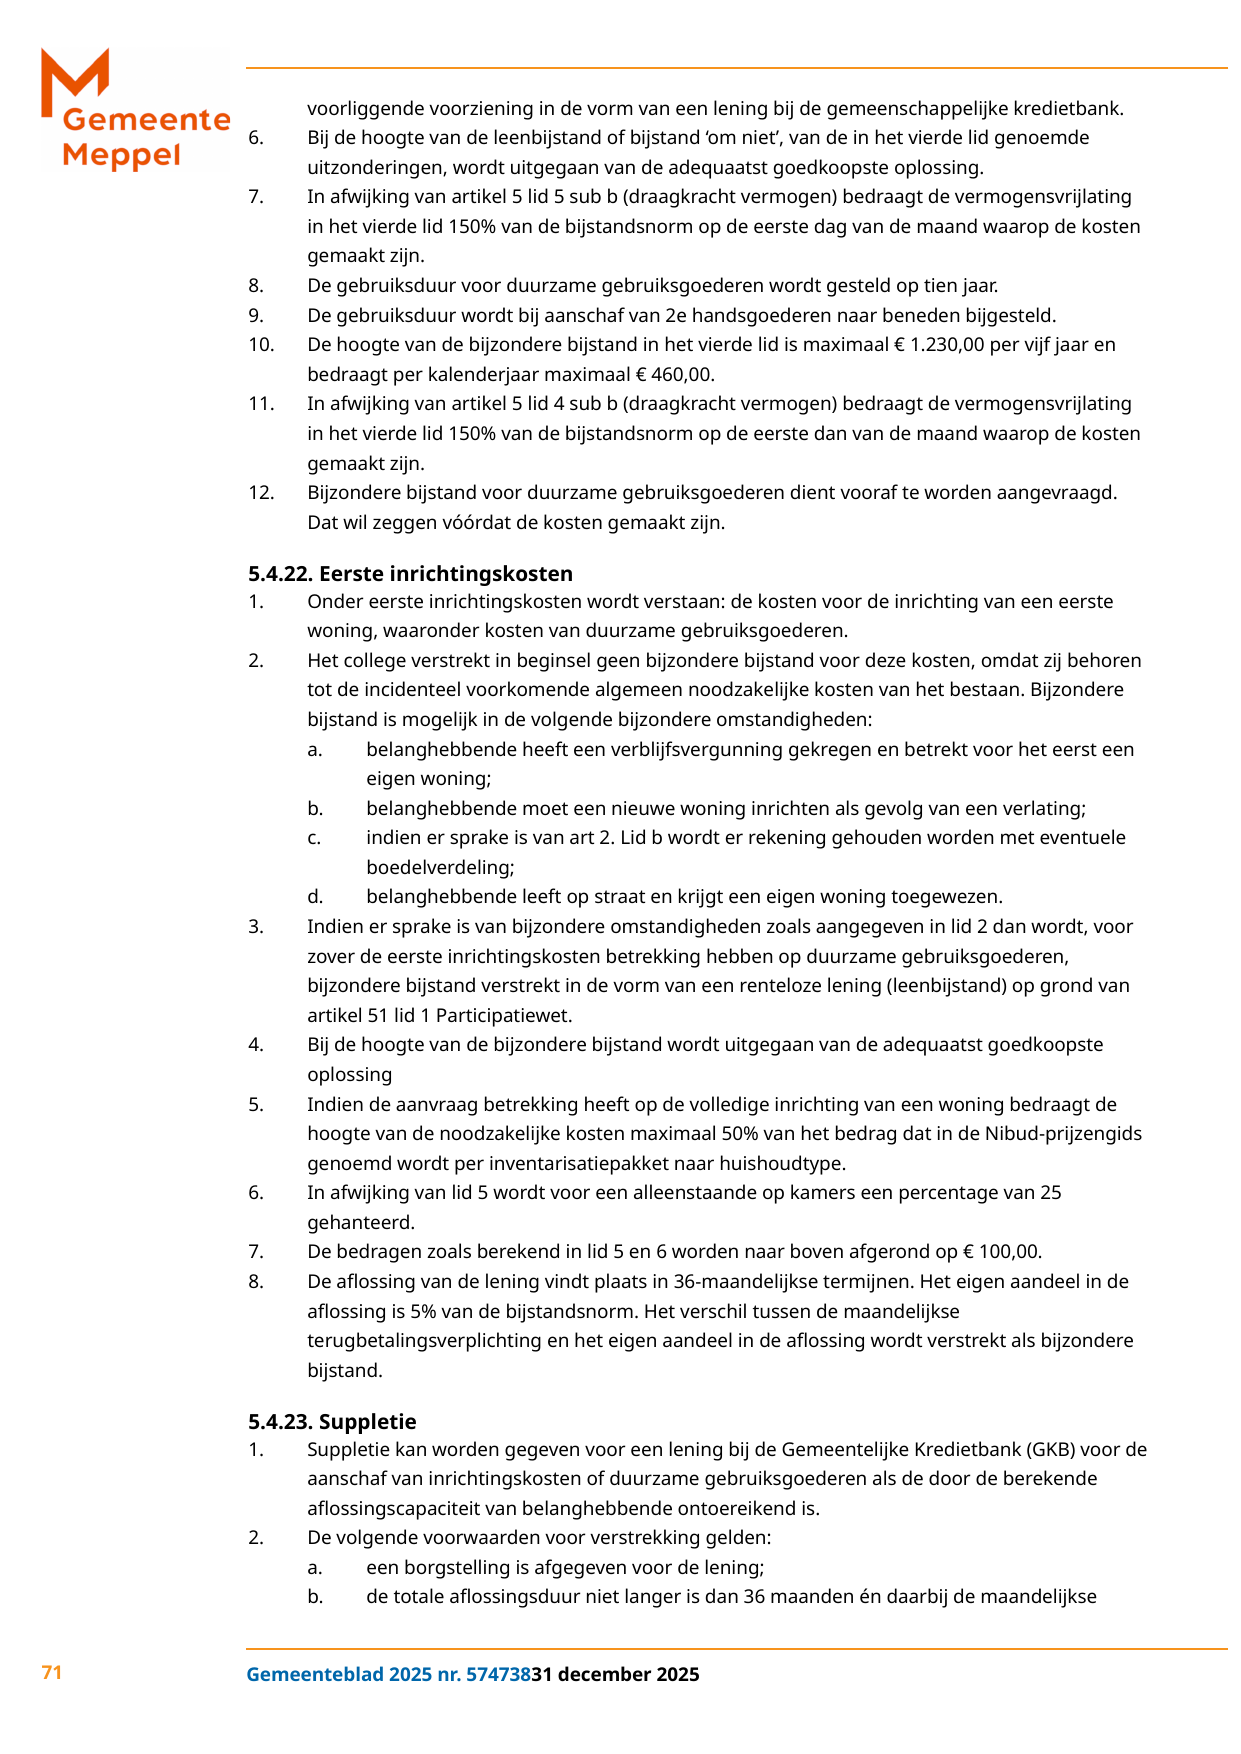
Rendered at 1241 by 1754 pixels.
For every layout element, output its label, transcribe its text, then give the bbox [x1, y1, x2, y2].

list de totale aflossingsduur niet langer is dan 36 maanden én daarbij de maandelijkse [307, 1584, 1152, 1609]
list Bij de hoogte van de bijzondere bijstand wordt uitgegaan van de adequaatst goedkoopste oplossing [248, 1032, 1152, 1087]
list belanghebbende leeft op straat en krijgt een eigen woning toegewezen. [307, 884, 1152, 909]
list belanghebbende heeft een verblijfsvergunning gekregen en betrekt voor het eerst een eigen woning; [307, 736, 1152, 791]
text 5.4.22. Eerste inrichtingskosten [248, 559, 1152, 588]
list Onder eerste inrichtingskosten wordt verstaan: de kosten voor de inrichting van een eerste woning, waaronder kosten van duurzame gebruiksgoederen. [248, 588, 1152, 643]
list In afwijking van artikel 5 lid 5 sub b (draagkracht vermogen) bedraagt de vermogensvrijlating in het vierde lid 150% van de bijstandsnorm op de eerste dag van de maand waarop de kosten gemaakt zijn. [248, 183, 1152, 268]
list De gebruiksduur wordt bij aanschaf van 2e handsgoederen naar beneden bijgesteld. [248, 302, 1152, 328]
list In afwijking van artikel 5 lid 4 sub b (draagkracht vermogen) bedraagt de vermogensvrijlating in het vierde lid 150% van de bijstandsnorm op de eerste dan van de maand waarop de kosten gemaakt zijn. [248, 391, 1152, 476]
list In afwijking van lid 5 wordt voor een alleenstaande op kamers een percentage van 25 gehanteerd. [248, 1179, 1152, 1235]
list De gebruiksduur voor duurzame gebruiksgoederen wordt gesteld op tien jaar. [248, 272, 1152, 298]
list De hoogte van de bijzondere bijstand in het vierde lid is maximaal € 1.230,00 per vijf jaar en bedraagt per kalenderjaar maximaal € 460,00. [248, 331, 1152, 387]
list voorliggende voorziening in de vorm van een lening bij de gemeenschappelijke kredietbank. [248, 95, 1152, 121]
list indien er sprake is van art 2. Lid b wordt er rekening gehouden worden met eventuele boedelverdeling; [307, 824, 1152, 880]
list De aflossing van de lening vindt plaats in 36-maandelijkse termijnen. Het eigen aandeel in de aflossing is 5% van de bijstandsnorm. Het verschil tussen de maandelijkse terugbetalingsverplichting en het eigen aandeel in de aflossing wordt verstrekt als bijzondere bijstand. [248, 1268, 1152, 1383]
list De bedragen zoals berekend in lid 5 en 6 worden naar boven afgerond op € 100,00. [248, 1239, 1152, 1264]
list Indien de aanvraag betrekking heeft op de volledige inrichting van een woning bedraagt de hoogte van de noodzakelijke kosten maximaal 50% van het bedrag dat in de Nibud-prijzengids genoemd wordt per inventarisatiepakket naar huishoudtype. [248, 1091, 1152, 1176]
list een borgstelling is afgegeven voor de lening; [307, 1554, 1152, 1580]
list belanghebbende moet een nieuwe woning inrichten als gevolg van een verlating; [307, 795, 1152, 821]
list De volgende voorwaarden voor verstrekking gelden: [248, 1524, 1152, 1550]
text 5.4.23. Suppletie [248, 1407, 1152, 1436]
list Bijzondere bijstand voor duurzame gebruiksgoederen dient vooraf te worden aangevraagd. Dat wil zeggen vóórdat de kosten gemaakt zijn. [248, 479, 1152, 535]
list Suppletie kan worden gegeven voor een lening bij de Gemeentelijke Kredietbank (GKB) voor de aanschaf van inrichtingskosten of duurzame gebruiksgoederen als de door de berekende aflossingscapaciteit van belanghebbende ontoereikend is. [248, 1436, 1152, 1521]
list Indien er sprake is van bijzondere omstandigheden zoals aangegeven in lid 2 dan wordt, voor zover de eerste inrichtingskosten betrekking hebben op duurzame gebruiksgoederen, bijzondere bijstand verstrekt in de vorm van een renteloze lening (leenbijstand) op grond van artikel 51 lid 1 Participatiewet. [248, 913, 1152, 1028]
picture [41, 47, 231, 172]
list Bij de hoogte van de leenbijstand of bijstand ‘om niet’, van de in het vierde lid genoemde uitzonderingen, wordt uitgegaan van de adequaatst goedkoopste oplossing. [248, 124, 1152, 180]
list Het college verstrekt in beginsel geen bijzondere bijstand voor deze kosten, omdat zij behoren tot de incidenteel voorkomende algemeen noodzakelijke kosten van het bestaan. Bijzondere bijstand is mogelijk in de volgende bijzondere omstandigheden: [248, 647, 1152, 732]
